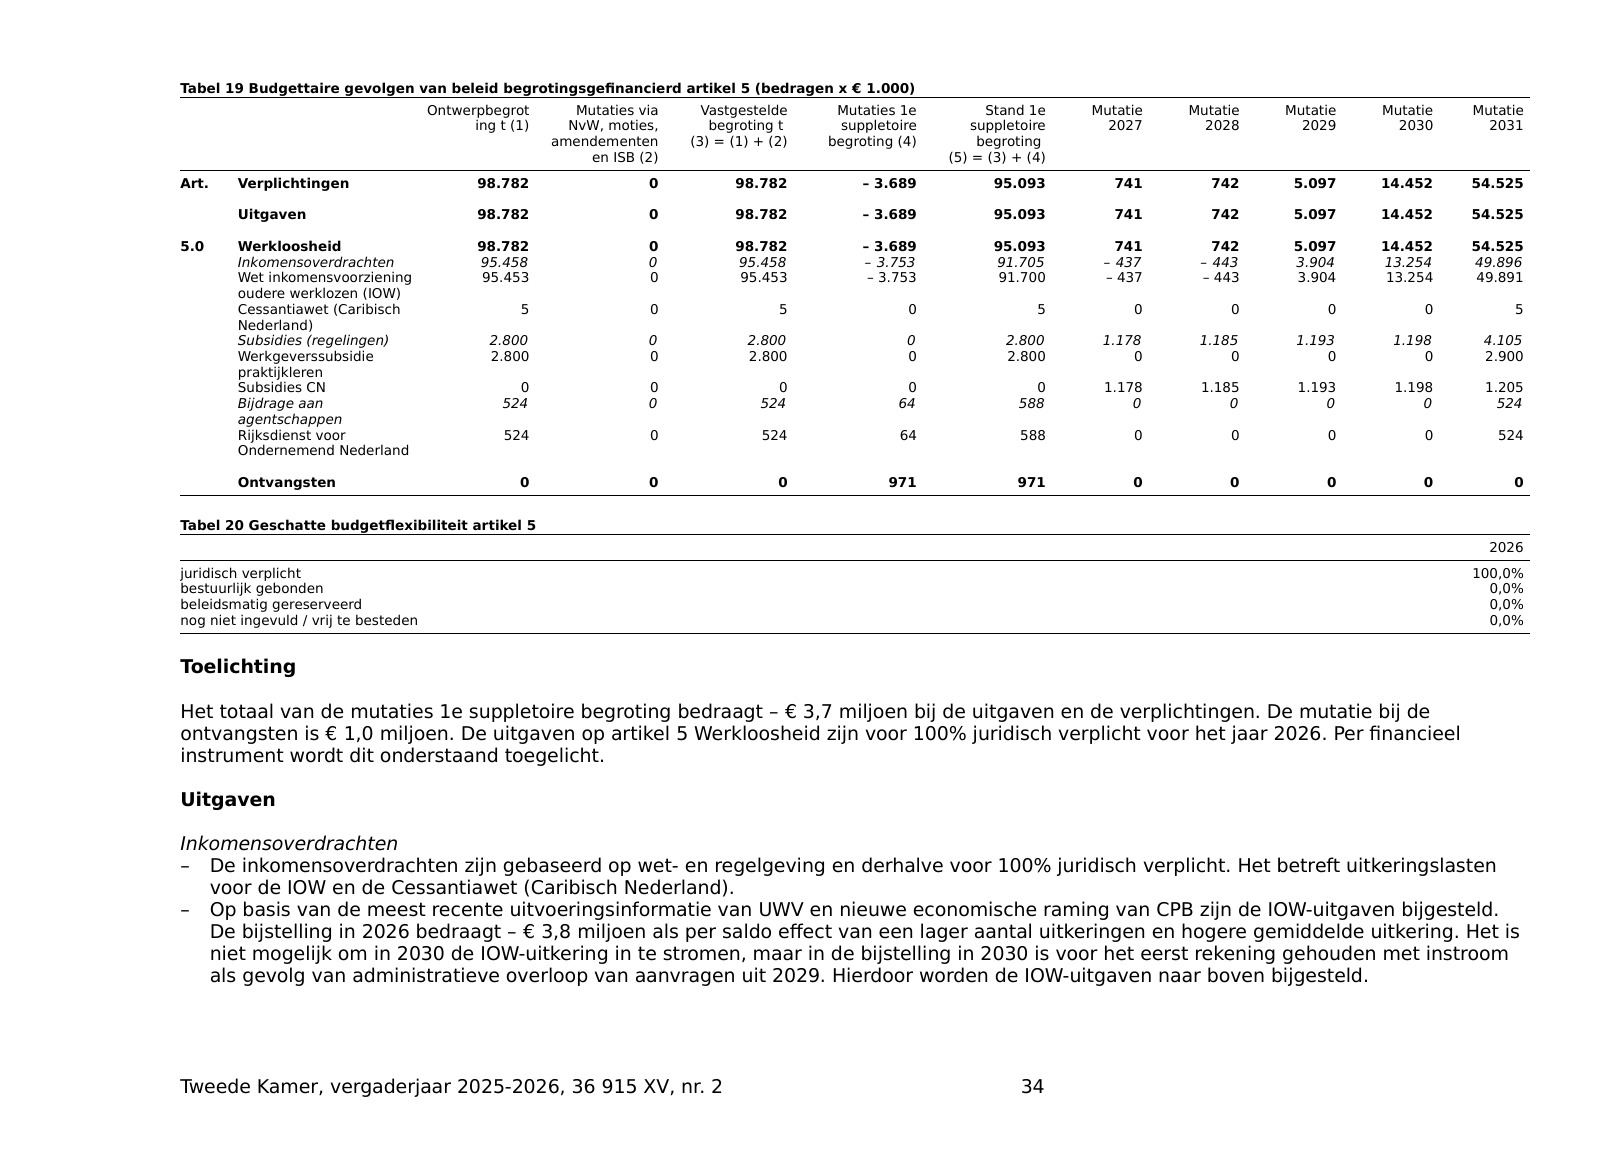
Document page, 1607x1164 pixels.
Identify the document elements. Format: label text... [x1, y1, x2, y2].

table_cell 0 [793, 333, 922, 349]
table_cell 95.093 [923, 207, 1052, 223]
table_cell 14.452 [1342, 171, 1439, 191]
table_cell 971 [923, 475, 1052, 495]
table_cell 2.800 [419, 333, 535, 349]
table_cell 0 [535, 171, 664, 191]
table_cell 54.525 [1439, 171, 1529, 191]
table_cell 0 [535, 349, 664, 380]
table_cell [232, 459, 419, 474]
table_cell 0,0% [1350, 597, 1529, 613]
text Het totaal van de mutaties 1e suppletoire begroting bedraagt – € 3,7 miljoen bij de uitgaven en de verplichtingen. De mutatie bij de ontvangsten is € 1,0 miljoen. De uitgaven op artikel 5 Werkloosheid zijn voor 100% juridisch verplicht voor het jaar 2026. Per financieel instrument wordt dit onderstaand toegelicht. [180, 701, 1529, 766]
table_cell Stand 1e suppletoire begroting (5) = (3) + (4) [923, 98, 1052, 170]
table_cell 54.525 [1439, 239, 1529, 254]
table_cell Werkgeverssubsidie praktijkleren [232, 349, 419, 380]
table_cell [232, 191, 419, 207]
table_cell 0 [664, 380, 793, 396]
table_cell 0 [535, 270, 664, 302]
table_cell bestuurlijk gebonden [180, 581, 1349, 597]
table_cell 0 [1245, 475, 1342, 495]
table_cell 0 [1342, 302, 1439, 333]
table_cell [180, 98, 232, 170]
table_cell beleidsmatig gereserveerd [180, 597, 1349, 613]
table_cell [1342, 223, 1439, 239]
table_cell [923, 223, 1052, 239]
table_cell Mutatie 2028 [1149, 98, 1245, 170]
table_cell Cessantiawet (Caribisch Nederland) [232, 302, 419, 333]
table_cell [180, 475, 232, 495]
table_cell 3.904 [1245, 254, 1342, 270]
table_cell Werkloosheid [232, 239, 419, 254]
table_cell [180, 459, 232, 474]
table_cell 0 [1052, 302, 1148, 333]
table_cell 1.193 [1245, 380, 1342, 396]
table_cell 1.185 [1149, 380, 1245, 396]
table_cell 5.097 [1245, 171, 1342, 191]
table_cell [1149, 459, 1245, 474]
table_cell 95.458 [419, 254, 535, 270]
table_cell 5 [419, 302, 535, 333]
table_cell nog niet ingevuld / vrij te besteden [180, 613, 1349, 633]
table_cell 0 [1342, 396, 1439, 427]
table_cell 0 [535, 396, 664, 427]
table_cell [232, 223, 419, 239]
table_cell 91.700 [923, 270, 1052, 302]
table_cell 64 [793, 396, 922, 427]
table_cell juridisch verplicht [180, 561, 1349, 581]
table_cell 0 [535, 254, 664, 270]
table_cell [535, 223, 664, 239]
table_cell 95.093 [923, 239, 1052, 254]
table_cell 54.525 [1439, 207, 1529, 223]
table_cell [923, 191, 1052, 207]
table_cell 64 [793, 428, 922, 459]
table_cell 1.185 [1149, 333, 1245, 349]
table_cell 0 [535, 333, 664, 349]
table_cell 98.782 [664, 171, 793, 191]
table_cell 2026 [1350, 535, 1529, 560]
table_cell 5 [664, 302, 793, 333]
table_cell 0 [1149, 349, 1245, 380]
table_cell 2.800 [419, 349, 535, 380]
table_cell 524 [419, 396, 535, 427]
table_cell 98.782 [419, 171, 535, 191]
table_cell 0 [535, 475, 664, 495]
table_cell [664, 191, 793, 207]
table_cell Inkomensoverdrachten [232, 254, 419, 270]
table_cell [180, 380, 232, 396]
table_cell 14.452 [1342, 239, 1439, 254]
table_cell 0 [1149, 475, 1245, 495]
table_cell [1342, 191, 1439, 207]
table_cell 0 [1245, 302, 1342, 333]
table_cell Verplichtingen [232, 171, 419, 191]
table_cell [793, 223, 922, 239]
table_cell – 3.689 [793, 207, 922, 223]
table_cell [419, 191, 535, 207]
table_header Tabel 20 Geschatte budgetflexibiliteit artikel 5 [180, 518, 1529, 534]
table_cell 91.705 [923, 254, 1052, 270]
table_cell 0 [793, 302, 922, 333]
table_cell 742 [1149, 171, 1245, 191]
table_cell 0 [923, 380, 1052, 396]
table_cell – 437 [1052, 254, 1148, 270]
table_cell 5.097 [1245, 239, 1342, 254]
table_cell 0 [793, 349, 922, 380]
table_cell [1439, 191, 1529, 207]
table_cell 98.782 [664, 239, 793, 254]
table_cell – 443 [1149, 270, 1245, 302]
table_cell [1052, 459, 1148, 474]
table_cell 0 [1245, 349, 1342, 380]
table_cell 0 [1052, 428, 1148, 459]
table_cell 98.782 [419, 207, 535, 223]
table_cell [1245, 223, 1342, 239]
table_cell [1439, 223, 1529, 239]
table_cell [419, 223, 535, 239]
table_cell – 443 [1149, 254, 1245, 270]
table_cell – 3.753 [793, 254, 922, 270]
table_cell 5 [1439, 302, 1529, 333]
table_cell [1245, 191, 1342, 207]
table_cell 588 [923, 396, 1052, 427]
table_cell 95.458 [664, 254, 793, 270]
table_cell 0,0% [1350, 581, 1529, 597]
table_cell 524 [1439, 428, 1529, 459]
table_cell 0 [419, 475, 535, 495]
table_cell Mutaties 1e suppletoire begroting (4) [793, 98, 922, 170]
table_cell [793, 459, 922, 474]
table_cell Wet inkomensvoorziening oudere werklozen (IOW) [232, 270, 419, 302]
table_cell 13.254 [1342, 270, 1439, 302]
table_cell [1342, 459, 1439, 474]
table_cell [180, 207, 232, 223]
subtitle Toelichting [180, 656, 1529, 678]
table_cell [1439, 459, 1529, 474]
table_cell 0 [1149, 396, 1245, 427]
table_cell [1149, 223, 1245, 239]
table_cell Subsidies CN [232, 380, 419, 396]
table_cell [1052, 191, 1148, 207]
table_cell 741 [1052, 207, 1148, 223]
table_cell 0 [664, 475, 793, 495]
table_cell 524 [419, 428, 535, 459]
table_cell 2.800 [923, 333, 1052, 349]
table_cell 98.782 [419, 239, 535, 254]
table_cell 0 [1149, 428, 1245, 459]
table_cell [232, 98, 419, 170]
table_cell 13.254 [1342, 254, 1439, 270]
table_cell 1.205 [1439, 380, 1529, 396]
table_cell 2.900 [1439, 349, 1529, 380]
table_cell 0 [535, 380, 664, 396]
table_cell 98.782 [664, 207, 793, 223]
table_cell Uitgaven [232, 207, 419, 223]
table_cell [180, 428, 232, 459]
table_cell 2.800 [664, 349, 793, 380]
table_cell [419, 459, 535, 474]
table_cell – 3.689 [793, 239, 922, 254]
table_cell [180, 191, 232, 207]
table_cell 14.452 [1342, 207, 1439, 223]
table_cell [793, 191, 922, 207]
table_cell 2.800 [923, 349, 1052, 380]
table_cell 1.193 [1245, 333, 1342, 349]
table_cell 0 [1245, 396, 1342, 427]
table_cell 742 [1149, 239, 1245, 254]
table_cell [180, 535, 1349, 560]
table_cell Mutatie 2029 [1245, 98, 1342, 170]
table_cell 0 [1342, 349, 1439, 380]
table_cell 95.093 [923, 171, 1052, 191]
table_cell 0 [1052, 475, 1148, 495]
table_cell 1.198 [1342, 333, 1439, 349]
table_cell – 3.689 [793, 171, 922, 191]
table_cell Art. [180, 171, 232, 191]
table_cell 2.800 [664, 333, 793, 349]
table_cell [180, 333, 232, 349]
table_cell 0 [1149, 302, 1245, 333]
table_cell 100,0% [1350, 561, 1529, 581]
table_cell 1.178 [1052, 380, 1148, 396]
table_cell 588 [923, 428, 1052, 459]
table_cell 0 [1245, 428, 1342, 459]
table_cell [180, 270, 232, 302]
table_cell 5 [923, 302, 1052, 333]
table_cell 524 [664, 396, 793, 427]
table_cell 1.198 [1342, 380, 1439, 396]
table_cell [180, 223, 232, 239]
table_cell 0 [1342, 475, 1439, 495]
table_cell 0 [1342, 428, 1439, 459]
table_cell Rijksdienst voor Ondernemend Nederland [232, 428, 419, 459]
table_cell 95.453 [419, 270, 535, 302]
subtitle Uitgaven [180, 789, 1529, 811]
table_cell 0 [535, 302, 664, 333]
table_cell 524 [1439, 396, 1529, 427]
table_cell 0 [1052, 349, 1148, 380]
table_cell Ontvangsten [232, 475, 419, 495]
table_cell 0 [419, 380, 535, 396]
table_cell 3.904 [1245, 270, 1342, 302]
table_cell Mutatie 2027 [1052, 98, 1148, 170]
table_cell [664, 223, 793, 239]
table_cell Ontwerpbegroting t (1) [419, 98, 535, 170]
table_cell Mutatie 2030 [1342, 98, 1439, 170]
table_cell [180, 349, 232, 380]
table_cell 0 [1052, 396, 1148, 427]
table_cell – 3.753 [793, 270, 922, 302]
table_cell [535, 191, 664, 207]
text – De inkomensoverdrachten zijn gebaseerd op wet- en regelgeving en derhalve voor 100% juridisch verplicht. Het betreft uitkeringslasten voor de IOW en de Cessantiawet (Caribisch Nederland). [180, 855, 1529, 899]
table_cell 0 [1439, 475, 1529, 495]
table_cell 741 [1052, 239, 1148, 254]
table_cell 5.097 [1245, 207, 1342, 223]
table_cell 741 [1052, 171, 1148, 191]
subtitle Inkomensoverdrachten [180, 833, 1529, 855]
table_cell 742 [1149, 207, 1245, 223]
table_cell 95.453 [664, 270, 793, 302]
table_cell [664, 459, 793, 474]
table_cell Bijdrage aan agentschappen [232, 396, 419, 427]
table_cell 0 [535, 428, 664, 459]
table_cell [180, 302, 232, 333]
table_header Tabel 19 Budgettaire gevolgen van beleid begrotingsgefinancierd artikel 5 (bedragen x € 1.000) [180, 81, 1529, 97]
table_cell [180, 396, 232, 427]
table_cell – 437 [1052, 270, 1148, 302]
text – Op basis van de meest recente uitvoeringsinformatie van UWV en nieuwe economische raming van CPB zijn de IOW-uitgaven bijgesteld. De bijstelling in 2026 bedraagt – € 3,8 miljoen als per saldo effect van een lager aantal uitkeringen en hogere gemiddelde uitkering. Het is niet mogelijk om in 2030 de IOW-uitkering in te stromen, maar in de bijstelling in 2030 is voor het eerst rekening gehouden met instroom als gevolg van administratieve overloop van aanvragen uit 2029. Hierdoor worden de IOW-uitgaven naar boven bijgesteld. [180, 899, 1529, 987]
table_cell [1052, 223, 1148, 239]
table_cell [535, 459, 664, 474]
table_cell Vastgestelde begroting t (3) = (1) + (2) [664, 98, 793, 170]
table_cell [923, 459, 1052, 474]
table_cell 0 [793, 380, 922, 396]
table_cell [1149, 191, 1245, 207]
table_cell 1.178 [1052, 333, 1148, 349]
table_cell [180, 254, 232, 270]
table_cell Mutaties via NvW, moties, amendementen en ISB (2) [535, 98, 664, 170]
table_cell 49.891 [1439, 270, 1529, 302]
table_cell Mutatie 2031 [1439, 98, 1529, 170]
table_cell 971 [793, 475, 922, 495]
table_cell 0 [535, 239, 664, 254]
table_cell 49.896 [1439, 254, 1529, 270]
table_cell [1245, 459, 1342, 474]
table_cell 0 [535, 207, 664, 223]
table_cell 4.105 [1439, 333, 1529, 349]
table_cell 524 [664, 428, 793, 459]
table_cell Subsidies (regelingen) [232, 333, 419, 349]
table_cell 5.0 [180, 239, 232, 254]
table_cell 0,0% [1350, 613, 1529, 633]
